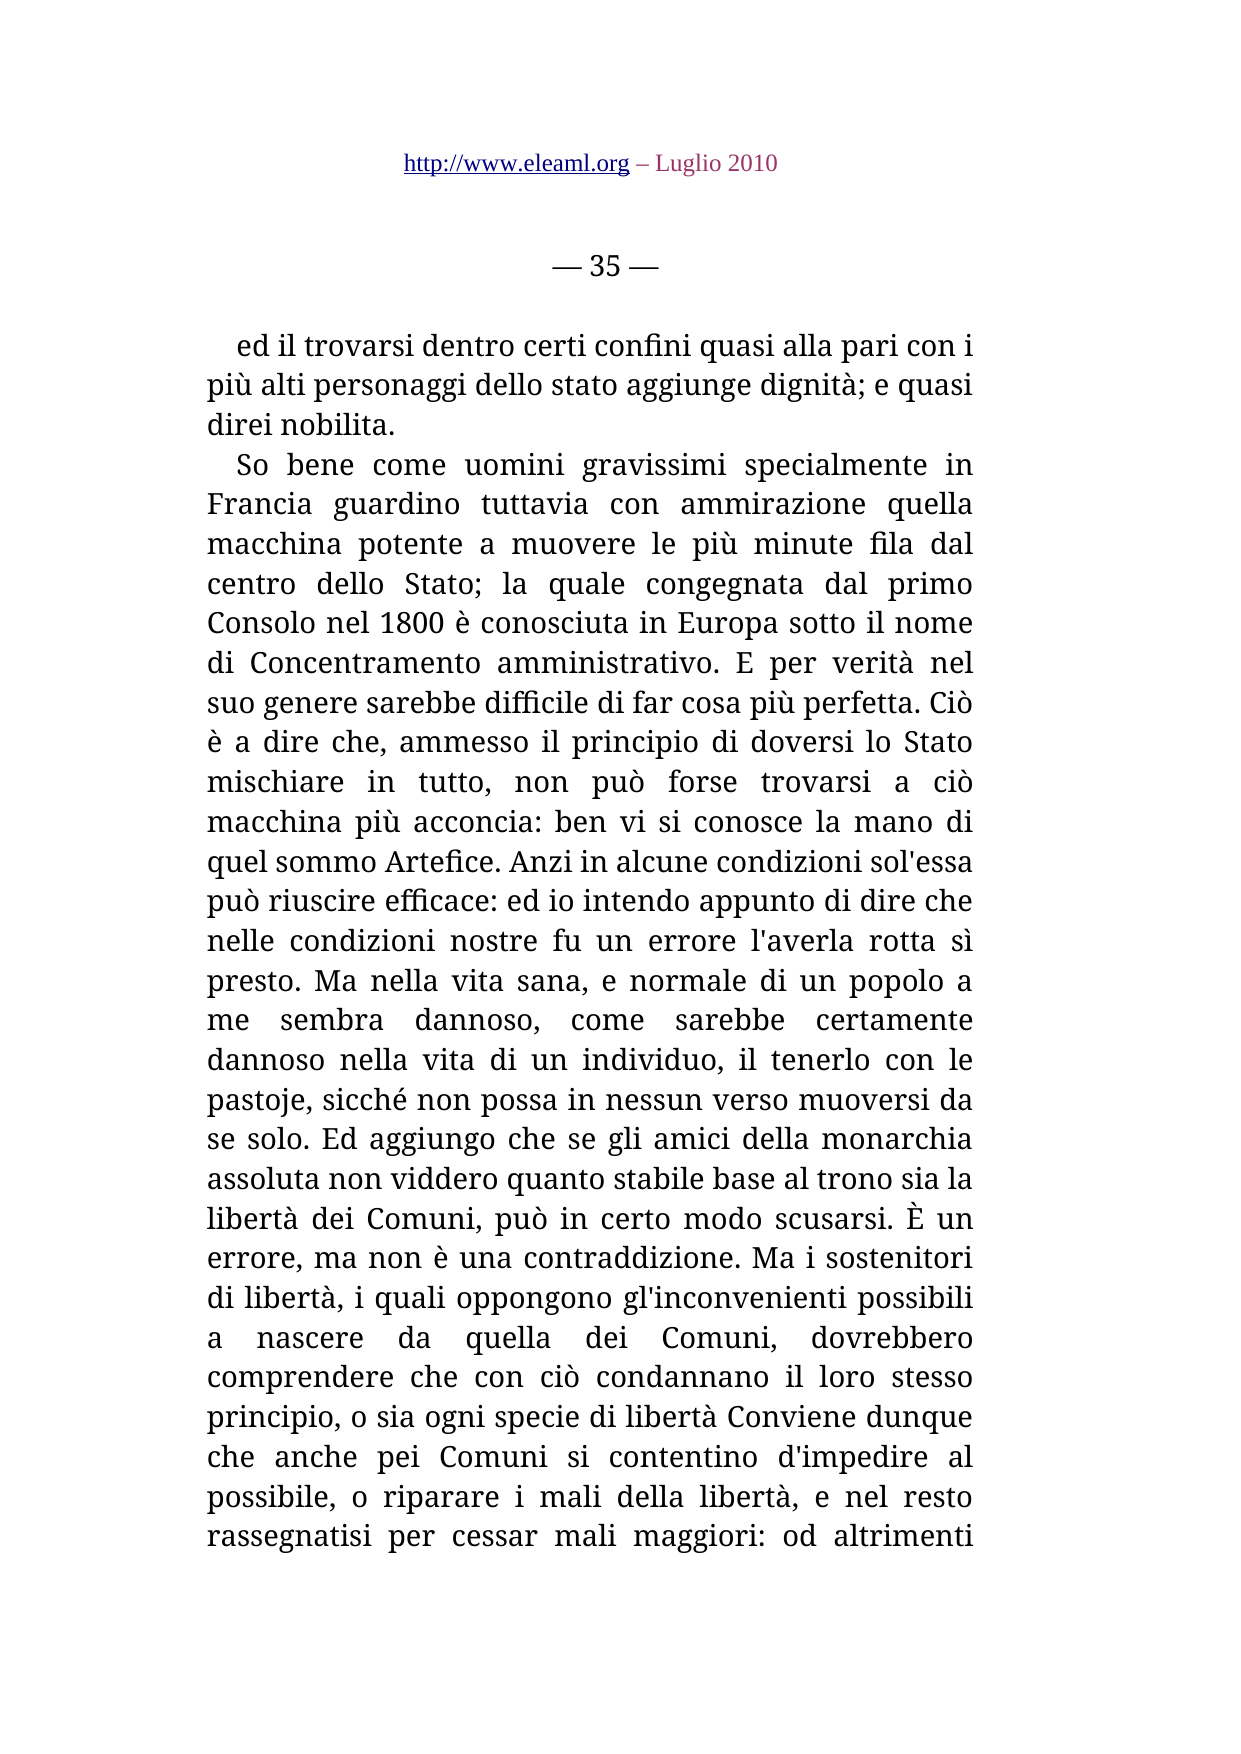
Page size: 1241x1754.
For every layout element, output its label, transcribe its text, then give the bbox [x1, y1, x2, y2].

text — 35 — [207, 246, 974, 285]
text ed il trovarsi dentro certi confini quasi alla pari con i più alti personaggi dello stato aggiunge dignità; e quasi direi nobilita. [207, 325, 974, 444]
text So bene come uomini gravissimi specialmente in Francia guardino tuttavia con ammirazione quella macchina potente a muovere le più minute fila dal centro dello Stato; la quale congegnata dal primo Consolo nel 1800 è conosciuta in Europa sotto il nome di Concentramento amministrativo. E per verità nel suo genere sarebbe difficile di far cosa più perfetta. Ciò è a dire che, ammesso il principio di doversi lo Stato mischiare in tutto, non può forse trovarsi a ciò macchina più acconcia: ben vi si conosce la mano di quel sommo Artefice. Anzi in alcune condizioni sol'essa può riuscire efficace: ed io intendo appunto di dire che nelle condizioni nostre fu un errore l'averla rotta sì presto. Ma nella vita sana, e normale di un popolo a me sembra dannoso, come sarebbe certamente dannoso nella vita di un individuo, il tenerlo con le pastoje, sicché non possa in nessun verso muoversi da se solo. Ed aggiungo che se gli amici della monarchia assoluta non viddero quanto stabile base al trono sia la libertà dei Comuni, può in certo modo scusarsi. È un errore, ma non è una contraddizione. Ma i sostenitori di libertà, i quali oppongono gl'inconvenienti possibili a nascere da quella dei Comuni, dovrebbero comprendere che con ciò condannano il loro stesso principio, o sia ogni specie di libertà Conviene dunque che anche pei Comuni si contentino d'impedire al possibile, o riparare i mali della libertà, e nel resto rassegnatisi per cessar mali maggiori: od altrimenti [207, 444, 974, 1555]
